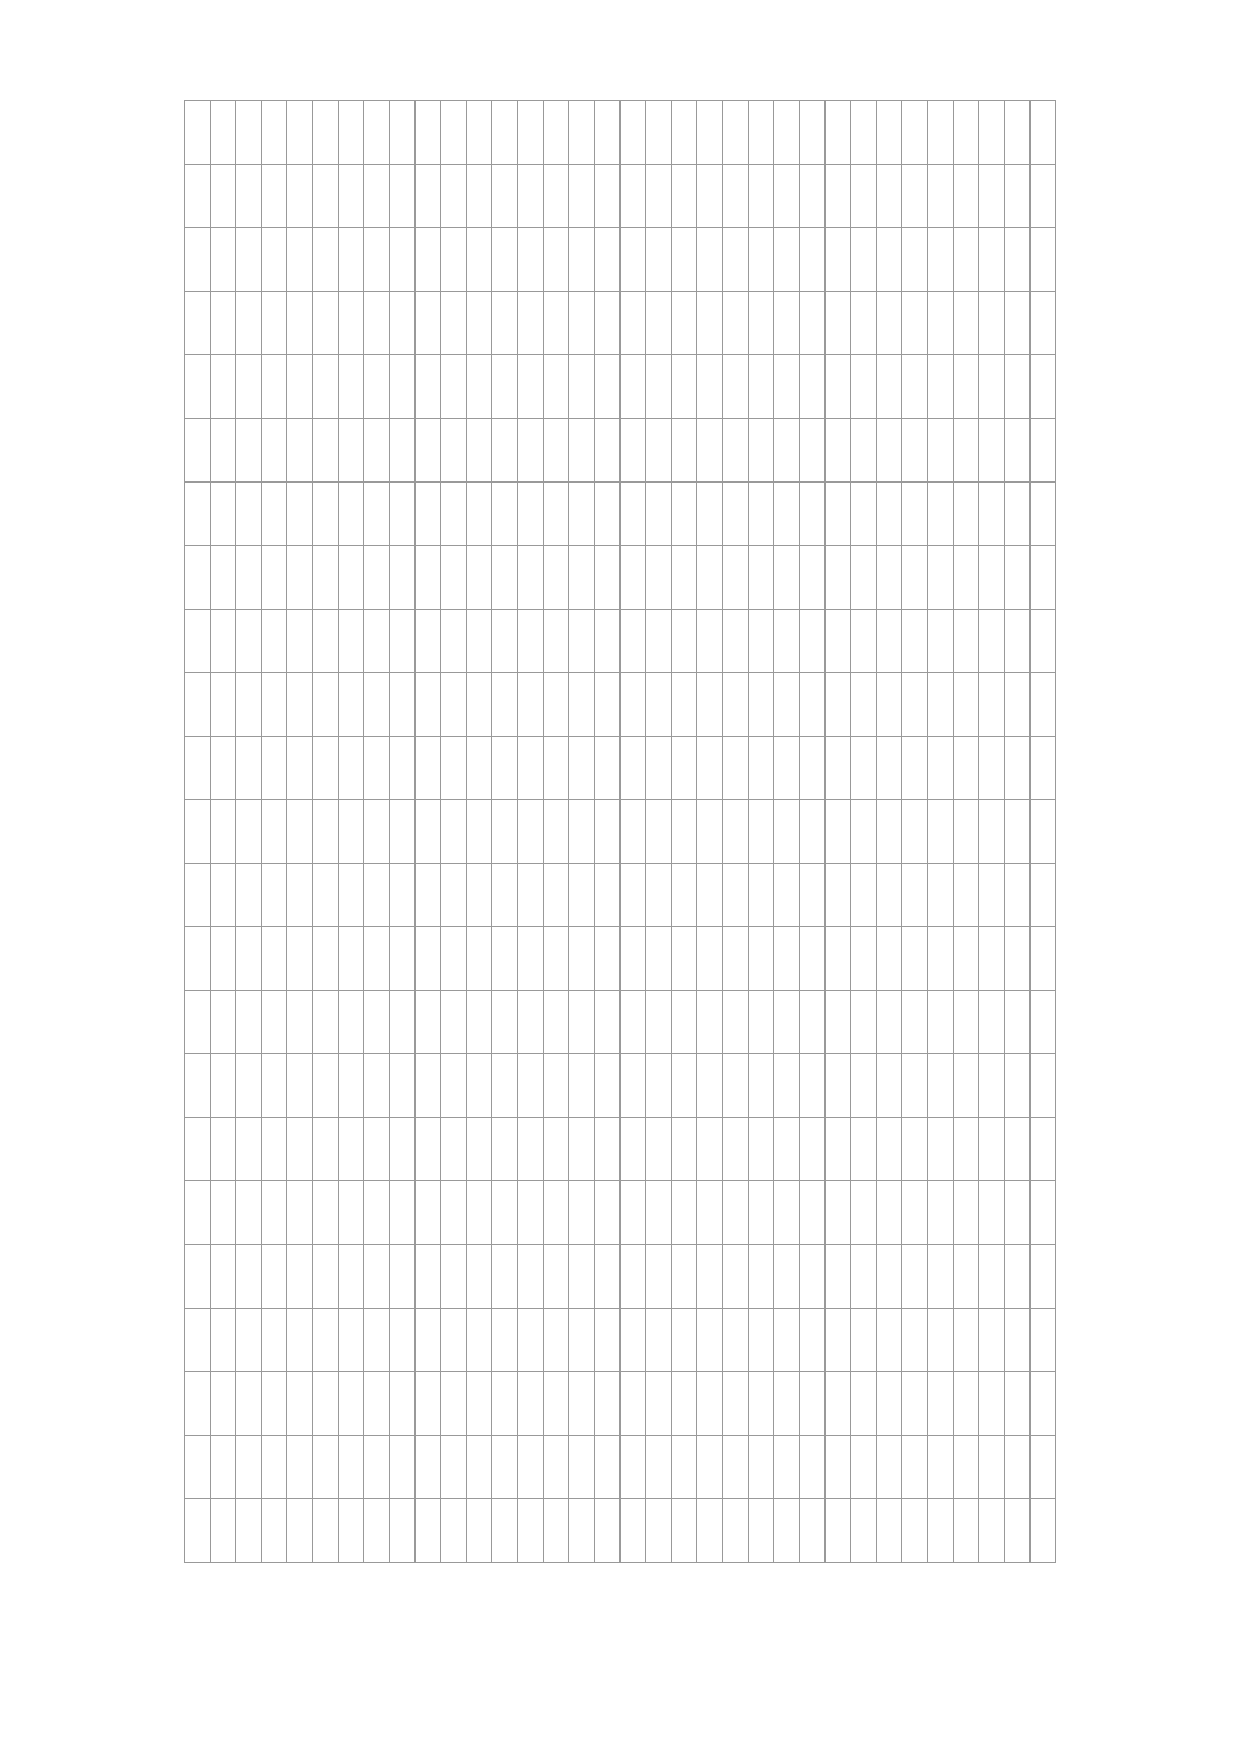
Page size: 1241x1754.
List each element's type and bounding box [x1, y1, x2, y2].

table_cell [569, 1436, 594, 1498]
table_cell [364, 483, 389, 545]
table_cell [287, 1499, 312, 1562]
table_cell [749, 1054, 773, 1117]
table_cell [467, 1372, 491, 1434]
table_cell [800, 800, 824, 863]
table_cell [492, 355, 517, 418]
table_cell [902, 610, 927, 672]
table_cell [1031, 991, 1055, 1053]
table_cell [236, 1054, 261, 1117]
table_cell [339, 1181, 363, 1244]
table_cell [364, 546, 389, 608]
table_cell [569, 991, 594, 1053]
table_cell [774, 991, 799, 1053]
table_cell [185, 1309, 210, 1371]
table_cell [211, 673, 235, 736]
table_cell [749, 927, 773, 990]
table_cell [979, 483, 1004, 545]
table_cell [467, 737, 491, 799]
table_cell [826, 927, 850, 990]
table_cell [595, 1499, 619, 1562]
table_cell [492, 546, 517, 608]
table_cell [749, 1372, 773, 1434]
table_cell [441, 610, 466, 672]
table_cell [621, 800, 645, 863]
table_cell [364, 1181, 389, 1244]
table_cell [569, 546, 594, 608]
table_cell [518, 1309, 543, 1371]
table_cell [416, 800, 440, 863]
table_cell [749, 1436, 773, 1498]
table_cell [211, 1372, 235, 1434]
table_cell [287, 483, 312, 545]
table_cell [621, 1245, 645, 1307]
table_cell [287, 355, 312, 418]
table_cell [185, 292, 210, 354]
table_cell [979, 1118, 1004, 1180]
table_cell [902, 101, 927, 164]
table_cell [211, 228, 235, 291]
table_cell [518, 864, 543, 926]
table_cell [518, 546, 543, 608]
table_cell [518, 419, 543, 481]
table_cell [646, 1436, 671, 1498]
table_cell [211, 1245, 235, 1307]
table_cell [877, 927, 901, 990]
table_cell [569, 927, 594, 990]
table_cell [877, 1118, 901, 1180]
table_cell [313, 610, 338, 672]
table_cell [287, 546, 312, 608]
table_cell [262, 927, 286, 990]
table_cell [364, 292, 389, 354]
table_cell [877, 355, 901, 418]
table_cell [646, 355, 671, 418]
table_cell [749, 673, 773, 736]
table_cell [1005, 419, 1029, 481]
table_cell [287, 1181, 312, 1244]
table_cell [851, 991, 876, 1053]
table_cell [364, 1245, 389, 1307]
table_cell [928, 927, 953, 990]
table_cell [800, 673, 824, 736]
table_cell [364, 1118, 389, 1180]
table_cell [416, 546, 440, 608]
table_cell [313, 1245, 338, 1307]
table_cell [313, 165, 338, 227]
table_cell [646, 1054, 671, 1117]
table_cell [441, 800, 466, 863]
table_cell [287, 101, 312, 164]
table_cell [1031, 673, 1055, 736]
table_cell [262, 1436, 286, 1498]
table_cell [749, 737, 773, 799]
table_cell [672, 673, 696, 736]
table_cell [877, 546, 901, 608]
table_cell [877, 1436, 901, 1498]
table_cell [569, 1309, 594, 1371]
table_cell [569, 864, 594, 926]
table_cell [339, 1054, 363, 1117]
table_cell [518, 1054, 543, 1117]
table_cell [544, 1054, 568, 1117]
table_cell [621, 991, 645, 1053]
table_cell [800, 483, 824, 545]
table_cell [902, 1181, 927, 1244]
table_cell [518, 1245, 543, 1307]
table_cell [416, 165, 440, 227]
table_cell [826, 991, 850, 1053]
table_cell [697, 1309, 722, 1371]
table_cell [723, 292, 748, 354]
table_cell [851, 1372, 876, 1434]
table_cell [569, 1054, 594, 1117]
table_cell [723, 419, 748, 481]
table_cell [569, 1372, 594, 1434]
table_cell [595, 927, 619, 990]
table_cell [1031, 101, 1055, 164]
table_cell [954, 927, 978, 990]
table_cell [877, 228, 901, 291]
table_cell [877, 165, 901, 227]
table_cell [902, 1309, 927, 1371]
table_cell [211, 483, 235, 545]
table_cell [979, 355, 1004, 418]
table_cell [313, 1372, 338, 1434]
table_cell [185, 355, 210, 418]
table_cell [313, 737, 338, 799]
table_cell [697, 1181, 722, 1244]
table_cell [672, 1118, 696, 1180]
table_cell [877, 610, 901, 672]
table_cell [826, 1372, 850, 1434]
table_cell [236, 165, 261, 227]
table_cell [313, 673, 338, 736]
table_cell [697, 355, 722, 418]
table_cell [928, 1118, 953, 1180]
table_cell [492, 991, 517, 1053]
table_cell [441, 737, 466, 799]
table_cell [595, 1372, 619, 1434]
table_cell [877, 101, 901, 164]
table_cell [774, 1245, 799, 1307]
table_cell [826, 419, 850, 481]
table_cell [954, 1118, 978, 1180]
table_cell [697, 483, 722, 545]
table_cell [902, 1436, 927, 1498]
table_cell [800, 927, 824, 990]
table_cell [467, 101, 491, 164]
table_cell [826, 610, 850, 672]
table_cell [211, 1436, 235, 1498]
table_cell [723, 165, 748, 227]
table_cell [185, 737, 210, 799]
table_cell [902, 228, 927, 291]
table_cell [749, 292, 773, 354]
table_cell [621, 228, 645, 291]
table_cell [774, 165, 799, 227]
table_cell [313, 419, 338, 481]
table_cell [390, 483, 414, 545]
table_cell [211, 864, 235, 926]
table_cell [544, 673, 568, 736]
table_cell [774, 419, 799, 481]
table_cell [185, 165, 210, 227]
table_cell [774, 101, 799, 164]
table_cell [544, 864, 568, 926]
table_cell [851, 292, 876, 354]
table_cell [569, 101, 594, 164]
table_cell [262, 737, 286, 799]
table_cell [185, 1054, 210, 1117]
table_cell [902, 1245, 927, 1307]
table_cell [1005, 1372, 1029, 1434]
table_cell [492, 610, 517, 672]
table_cell [467, 673, 491, 736]
table_cell [441, 1054, 466, 1117]
table_cell [595, 483, 619, 545]
table_cell [646, 1309, 671, 1371]
table_cell [569, 419, 594, 481]
table_cell [672, 1436, 696, 1498]
table_cell [339, 355, 363, 418]
table_cell [518, 165, 543, 227]
table_cell [851, 927, 876, 990]
table_cell [518, 1436, 543, 1498]
table_cell [492, 1436, 517, 1498]
table_cell [697, 1245, 722, 1307]
table_cell [723, 1372, 748, 1434]
table_cell [697, 228, 722, 291]
table_cell [851, 1054, 876, 1117]
table_cell [851, 419, 876, 481]
table_cell [364, 1309, 389, 1371]
table_cell [902, 864, 927, 926]
table_cell [416, 737, 440, 799]
table_cell [441, 1309, 466, 1371]
table_cell [492, 1118, 517, 1180]
table_cell [569, 1245, 594, 1307]
table_cell [826, 800, 850, 863]
table_cell [826, 483, 850, 545]
table_cell [467, 228, 491, 291]
table_cell [928, 673, 953, 736]
table_cell [928, 991, 953, 1053]
table_cell [211, 546, 235, 608]
table_cell [928, 1499, 953, 1562]
table_cell [826, 101, 850, 164]
table_cell [467, 927, 491, 990]
table_cell [749, 165, 773, 227]
table_cell [544, 228, 568, 291]
table_cell [826, 1309, 850, 1371]
table_cell [774, 1372, 799, 1434]
table_cell [672, 292, 696, 354]
table_cell [954, 419, 978, 481]
table_cell [954, 292, 978, 354]
table_cell [954, 1436, 978, 1498]
table_cell [979, 292, 1004, 354]
table_cell [800, 610, 824, 672]
table_cell [595, 864, 619, 926]
table_cell [877, 1181, 901, 1244]
table_cell [416, 864, 440, 926]
table_cell [774, 483, 799, 545]
table_cell [954, 1372, 978, 1434]
table_cell [236, 101, 261, 164]
table_cell [723, 483, 748, 545]
table_cell [646, 292, 671, 354]
table_cell [723, 1054, 748, 1117]
table_cell [1005, 673, 1029, 736]
table_cell [928, 1245, 953, 1307]
table_cell [954, 483, 978, 545]
table_cell [954, 165, 978, 227]
table_cell [800, 165, 824, 227]
table_cell [287, 1054, 312, 1117]
table_cell [697, 1372, 722, 1434]
table_cell [467, 800, 491, 863]
table_cell [672, 991, 696, 1053]
table_cell [826, 737, 850, 799]
table_cell [518, 800, 543, 863]
table_cell [544, 991, 568, 1053]
table_cell [646, 546, 671, 608]
table_cell [672, 864, 696, 926]
table_cell [672, 610, 696, 672]
table_cell [621, 355, 645, 418]
table_cell [1005, 228, 1029, 291]
table_cell [287, 419, 312, 481]
table_cell [262, 419, 286, 481]
table_cell [672, 1309, 696, 1371]
table_cell [518, 673, 543, 736]
table_cell [185, 101, 210, 164]
table_cell [826, 1245, 850, 1307]
table_cell [954, 1054, 978, 1117]
table_cell [544, 1499, 568, 1562]
table_cell [390, 991, 414, 1053]
table_cell [390, 355, 414, 418]
table_cell [1031, 1499, 1055, 1562]
table_cell [313, 1309, 338, 1371]
table_cell [492, 1372, 517, 1434]
table_cell [1005, 292, 1029, 354]
table_cell [774, 1436, 799, 1498]
table_cell [441, 1499, 466, 1562]
table_cell [800, 355, 824, 418]
table_cell [390, 864, 414, 926]
table_cell [851, 1181, 876, 1244]
table_cell [646, 610, 671, 672]
table_cell [774, 864, 799, 926]
table_cell [723, 991, 748, 1053]
table_cell [262, 1245, 286, 1307]
table_cell [492, 101, 517, 164]
table_cell [646, 1118, 671, 1180]
table_cell [364, 991, 389, 1053]
table_cell [595, 1118, 619, 1180]
table_cell [851, 610, 876, 672]
table_cell [800, 737, 824, 799]
table_cell [262, 864, 286, 926]
table_cell [1031, 1436, 1055, 1498]
table_cell [697, 864, 722, 926]
table_cell [492, 1181, 517, 1244]
table_cell [979, 1054, 1004, 1117]
table_cell [441, 355, 466, 418]
table_cell [467, 292, 491, 354]
table_cell [826, 355, 850, 418]
table_cell [646, 1245, 671, 1307]
table_cell [211, 610, 235, 672]
table_cell [492, 483, 517, 545]
table_cell [774, 737, 799, 799]
table_cell [211, 927, 235, 990]
table_cell [518, 1499, 543, 1562]
table_cell [390, 927, 414, 990]
table_cell [339, 546, 363, 608]
table_cell [211, 1054, 235, 1117]
table_cell [544, 1436, 568, 1498]
table_cell [544, 737, 568, 799]
table_cell [954, 1181, 978, 1244]
table_cell [518, 292, 543, 354]
table_cell [979, 1372, 1004, 1434]
table_cell [877, 1499, 901, 1562]
table_cell [262, 483, 286, 545]
table_cell [928, 292, 953, 354]
table_cell [774, 1054, 799, 1117]
table_cell [467, 991, 491, 1053]
table_cell [851, 228, 876, 291]
table_cell [877, 1309, 901, 1371]
table_cell [339, 165, 363, 227]
table_cell [518, 355, 543, 418]
table_cell [774, 1118, 799, 1180]
table_cell [672, 228, 696, 291]
table_cell [390, 1436, 414, 1498]
table_cell [441, 419, 466, 481]
table_cell [774, 355, 799, 418]
table_cell [1031, 800, 1055, 863]
table_cell [262, 292, 286, 354]
table_cell [441, 1372, 466, 1434]
table_cell [441, 101, 466, 164]
table_cell [1031, 1054, 1055, 1117]
table_cell [339, 1245, 363, 1307]
table_cell [441, 228, 466, 291]
table_cell [1031, 355, 1055, 418]
table_cell [672, 1054, 696, 1117]
table_cell [749, 355, 773, 418]
table_cell [979, 1499, 1004, 1562]
table_cell [646, 864, 671, 926]
table_cell [697, 165, 722, 227]
table_cell [902, 800, 927, 863]
table_cell [569, 165, 594, 227]
table_cell [416, 1181, 440, 1244]
table_cell [262, 1309, 286, 1371]
table_cell [979, 927, 1004, 990]
table_cell [1005, 800, 1029, 863]
table_cell [928, 610, 953, 672]
table_cell [902, 1372, 927, 1434]
table_cell [313, 101, 338, 164]
table_cell [185, 673, 210, 736]
table_cell [544, 800, 568, 863]
table_cell [416, 927, 440, 990]
table_cell [877, 800, 901, 863]
table_cell [851, 1118, 876, 1180]
table_cell [697, 673, 722, 736]
table_cell [544, 546, 568, 608]
table_cell [262, 355, 286, 418]
table_cell [928, 1372, 953, 1434]
table_cell [492, 292, 517, 354]
table_cell [262, 1372, 286, 1434]
table_cell [826, 1181, 850, 1244]
table_cell [595, 1245, 619, 1307]
table_cell [287, 864, 312, 926]
table_cell [339, 1499, 363, 1562]
table_cell [211, 1499, 235, 1562]
table_cell [390, 165, 414, 227]
table_cell [262, 610, 286, 672]
table_cell [262, 101, 286, 164]
table_cell [1005, 610, 1029, 672]
table_cell [339, 483, 363, 545]
table_cell [544, 483, 568, 545]
table_cell [1005, 483, 1029, 545]
table_cell [467, 1054, 491, 1117]
table_cell [877, 737, 901, 799]
table_cell [211, 355, 235, 418]
table_cell [339, 101, 363, 164]
table_cell [569, 355, 594, 418]
table_cell [1031, 1245, 1055, 1307]
table_cell [416, 419, 440, 481]
table_cell [467, 864, 491, 926]
table_cell [364, 864, 389, 926]
table_cell [467, 1118, 491, 1180]
table_cell [749, 228, 773, 291]
table_cell [646, 101, 671, 164]
table_cell [851, 1309, 876, 1371]
table_cell [672, 1181, 696, 1244]
table_cell [390, 610, 414, 672]
table_cell [544, 165, 568, 227]
table_cell [697, 610, 722, 672]
table_cell [416, 101, 440, 164]
table_cell [902, 546, 927, 608]
table_cell [339, 1118, 363, 1180]
table_cell [723, 1118, 748, 1180]
table_cell [390, 1054, 414, 1117]
table_cell [595, 228, 619, 291]
table_cell [185, 419, 210, 481]
table_cell [185, 1372, 210, 1434]
table_cell [339, 737, 363, 799]
table_cell [774, 546, 799, 608]
table_cell [851, 1499, 876, 1562]
table_cell [287, 292, 312, 354]
table_cell [1005, 1181, 1029, 1244]
table_cell [569, 1499, 594, 1562]
table_cell [595, 737, 619, 799]
table_cell [339, 800, 363, 863]
table_cell [595, 1054, 619, 1117]
table_cell [928, 800, 953, 863]
table_cell [416, 1309, 440, 1371]
table_cell [185, 1181, 210, 1244]
table_cell [287, 927, 312, 990]
table_cell [313, 1436, 338, 1498]
table_cell [851, 864, 876, 926]
table_cell [236, 1499, 261, 1562]
table_cell [313, 228, 338, 291]
table_cell [236, 1181, 261, 1244]
table_cell [416, 1372, 440, 1434]
table_cell [364, 101, 389, 164]
table_cell [902, 292, 927, 354]
table_cell [364, 228, 389, 291]
table_cell [954, 1245, 978, 1307]
table_cell [364, 610, 389, 672]
table_cell [749, 419, 773, 481]
table_cell [262, 800, 286, 863]
table_cell [1031, 864, 1055, 926]
table_cell [646, 1499, 671, 1562]
table_cell [826, 1499, 850, 1562]
table_cell [826, 228, 850, 291]
table_cell [236, 419, 261, 481]
table_cell [954, 1309, 978, 1371]
table_cell [569, 800, 594, 863]
table_cell [390, 1245, 414, 1307]
table_cell [313, 864, 338, 926]
table_cell [518, 483, 543, 545]
table_cell [697, 1436, 722, 1498]
table_cell [851, 800, 876, 863]
table_cell [492, 800, 517, 863]
table_cell [492, 1499, 517, 1562]
table_cell [621, 1054, 645, 1117]
table_cell [467, 546, 491, 608]
table_cell [467, 610, 491, 672]
table_cell [492, 419, 517, 481]
table_cell [467, 1309, 491, 1371]
table_cell [723, 610, 748, 672]
table_cell [800, 1309, 824, 1371]
table_cell [287, 737, 312, 799]
table_cell [262, 228, 286, 291]
table_cell [595, 419, 619, 481]
table_cell [339, 1309, 363, 1371]
table_cell [492, 228, 517, 291]
table_cell [364, 737, 389, 799]
table_cell [313, 800, 338, 863]
table_cell [1005, 355, 1029, 418]
table_cell [800, 419, 824, 481]
table_cell [544, 1181, 568, 1244]
table_cell [774, 292, 799, 354]
table_cell [621, 292, 645, 354]
table_cell [954, 864, 978, 926]
table_cell [697, 800, 722, 863]
table_cell [595, 355, 619, 418]
table_cell [416, 292, 440, 354]
table_cell [1031, 483, 1055, 545]
table_cell [492, 1245, 517, 1307]
table_cell [672, 737, 696, 799]
table_cell [390, 1118, 414, 1180]
table_cell [236, 927, 261, 990]
table_cell [313, 292, 338, 354]
table_cell [390, 1372, 414, 1434]
table_cell [390, 737, 414, 799]
table_cell [313, 355, 338, 418]
table_cell [339, 673, 363, 736]
table_cell [595, 1181, 619, 1244]
table_cell [236, 355, 261, 418]
table_cell [1031, 419, 1055, 481]
table_cell [697, 927, 722, 990]
table_cell [544, 292, 568, 354]
table_cell [339, 610, 363, 672]
table_cell [595, 991, 619, 1053]
table_cell [749, 800, 773, 863]
table_cell [1005, 991, 1029, 1053]
table_cell [979, 800, 1004, 863]
table_cell [902, 355, 927, 418]
table_cell [416, 355, 440, 418]
table_cell [621, 864, 645, 926]
table_cell [672, 927, 696, 990]
table_cell [416, 228, 440, 291]
table_cell [236, 292, 261, 354]
table_cell [364, 673, 389, 736]
table_cell [595, 1309, 619, 1371]
table_cell [262, 1181, 286, 1244]
table_cell [954, 228, 978, 291]
table_cell [979, 864, 1004, 926]
table_cell [672, 165, 696, 227]
table_cell [902, 1499, 927, 1562]
table_cell [826, 1118, 850, 1180]
table_cell [800, 1181, 824, 1244]
table_cell [1031, 610, 1055, 672]
table_cell [441, 673, 466, 736]
table_cell [928, 864, 953, 926]
table_cell [979, 673, 1004, 736]
table_cell [877, 1372, 901, 1434]
table_cell [1005, 864, 1029, 926]
table_cell [287, 228, 312, 291]
table_cell [441, 1245, 466, 1307]
table_cell [902, 991, 927, 1053]
table_cell [774, 673, 799, 736]
table_cell [339, 991, 363, 1053]
table_cell [774, 1499, 799, 1562]
table_cell [877, 991, 901, 1053]
table_cell [185, 228, 210, 291]
table_cell [979, 228, 1004, 291]
table_cell [339, 419, 363, 481]
table_cell [621, 927, 645, 990]
table_cell [518, 228, 543, 291]
table_cell [697, 419, 722, 481]
table_cell [185, 1436, 210, 1498]
table_cell [467, 1499, 491, 1562]
table_cell [211, 1181, 235, 1244]
table_cell [1031, 737, 1055, 799]
table_cell [416, 1499, 440, 1562]
table_cell [774, 1309, 799, 1371]
table_cell [236, 673, 261, 736]
table_cell [313, 1118, 338, 1180]
table_cell [518, 101, 543, 164]
table_cell [185, 1499, 210, 1562]
table_cell [646, 927, 671, 990]
table_cell [518, 737, 543, 799]
table_cell [928, 101, 953, 164]
table_cell [723, 673, 748, 736]
table_cell [851, 546, 876, 608]
table_cell [492, 864, 517, 926]
table_cell [646, 165, 671, 227]
table_cell [877, 419, 901, 481]
table_cell [313, 1181, 338, 1244]
table_cell [467, 483, 491, 545]
table_cell [928, 483, 953, 545]
table_cell [723, 1436, 748, 1498]
table_cell [723, 1499, 748, 1562]
table_cell [723, 1181, 748, 1244]
table_cell [621, 483, 645, 545]
table_cell [467, 1436, 491, 1498]
table_cell [826, 292, 850, 354]
table_cell [390, 101, 414, 164]
table_cell [595, 292, 619, 354]
table_cell [723, 546, 748, 608]
table_cell [954, 355, 978, 418]
table_cell [544, 101, 568, 164]
table_cell [211, 991, 235, 1053]
table_cell [954, 610, 978, 672]
table_cell [697, 991, 722, 1053]
table_cell [287, 165, 312, 227]
table_cell [364, 419, 389, 481]
table_cell [800, 1118, 824, 1180]
table_cell [544, 1118, 568, 1180]
table_cell [390, 546, 414, 608]
table_cell [518, 1181, 543, 1244]
table_cell [287, 1309, 312, 1371]
table_cell [697, 1499, 722, 1562]
table_cell [749, 864, 773, 926]
table_cell [595, 800, 619, 863]
table_cell [954, 101, 978, 164]
table_cell [313, 927, 338, 990]
table_cell [851, 1245, 876, 1307]
table_cell [800, 228, 824, 291]
table_cell [236, 737, 261, 799]
table_cell [262, 546, 286, 608]
table_cell [364, 1372, 389, 1434]
table_cell [749, 1499, 773, 1562]
table_cell [928, 1054, 953, 1117]
table_cell [492, 1054, 517, 1117]
table_cell [262, 1499, 286, 1562]
table_cell [441, 483, 466, 545]
table_cell [672, 419, 696, 481]
table_cell [928, 165, 953, 227]
table_cell [800, 1372, 824, 1434]
table_cell [800, 292, 824, 354]
table_cell [211, 292, 235, 354]
table_cell [364, 1436, 389, 1498]
table_cell [236, 546, 261, 608]
table_cell [902, 927, 927, 990]
table_cell [544, 419, 568, 481]
table_cell [928, 1309, 953, 1371]
table_cell [185, 1118, 210, 1180]
table_cell [492, 927, 517, 990]
table_cell [441, 864, 466, 926]
table_cell [236, 1118, 261, 1180]
table_cell [1031, 1181, 1055, 1244]
table_cell [672, 1499, 696, 1562]
table_cell [287, 1436, 312, 1498]
table_cell [1005, 1118, 1029, 1180]
table_cell [979, 1436, 1004, 1498]
table_cell [877, 292, 901, 354]
table_cell [262, 1118, 286, 1180]
table_cell [390, 228, 414, 291]
table_cell [467, 1245, 491, 1307]
table_cell [339, 927, 363, 990]
table_cell [621, 737, 645, 799]
table_cell [851, 165, 876, 227]
table_cell [595, 1436, 619, 1498]
table_cell [390, 1309, 414, 1371]
table_cell [416, 1436, 440, 1498]
table_cell [1005, 1054, 1029, 1117]
table_cell [1031, 546, 1055, 608]
table_cell [646, 228, 671, 291]
table_cell [646, 991, 671, 1053]
table_cell [364, 800, 389, 863]
table_cell [928, 355, 953, 418]
table_cell [313, 991, 338, 1053]
table_cell [697, 292, 722, 354]
table_cell [800, 1436, 824, 1498]
table_cell [697, 1054, 722, 1117]
table_cell [236, 1372, 261, 1434]
table_cell [236, 1245, 261, 1307]
table_cell [467, 1181, 491, 1244]
table_cell [826, 673, 850, 736]
table_cell [979, 419, 1004, 481]
table_cell [390, 800, 414, 863]
table_cell [211, 1309, 235, 1371]
table_cell [928, 1181, 953, 1244]
table_cell [902, 419, 927, 481]
table_cell [544, 1309, 568, 1371]
table_cell [569, 610, 594, 672]
table_cell [723, 927, 748, 990]
table_cell [185, 800, 210, 863]
table_cell [774, 610, 799, 672]
table_cell [185, 991, 210, 1053]
table_cell [749, 546, 773, 608]
table_cell [1005, 546, 1029, 608]
table_cell [364, 927, 389, 990]
table_cell [697, 737, 722, 799]
table_cell [287, 1245, 312, 1307]
table_cell [749, 991, 773, 1053]
table_cell [928, 1436, 953, 1498]
table_cell [774, 228, 799, 291]
table_cell [646, 1372, 671, 1434]
table_cell [954, 1499, 978, 1562]
table_cell [262, 165, 286, 227]
table_cell [902, 483, 927, 545]
table_cell [211, 101, 235, 164]
table_cell [749, 1118, 773, 1180]
table_cell [518, 1118, 543, 1180]
table_cell [851, 101, 876, 164]
table_cell [954, 800, 978, 863]
table_cell [492, 165, 517, 227]
table_cell [313, 1499, 338, 1562]
table_cell [364, 1499, 389, 1562]
table_cell [672, 355, 696, 418]
table_cell [544, 1372, 568, 1434]
table_cell [236, 800, 261, 863]
table_cell [441, 546, 466, 608]
table_cell [697, 546, 722, 608]
table_cell [877, 1245, 901, 1307]
table_cell [672, 483, 696, 545]
table_cell [826, 165, 850, 227]
table_cell [1005, 1245, 1029, 1307]
table_cell [1031, 927, 1055, 990]
table_cell [185, 483, 210, 545]
table_cell [236, 991, 261, 1053]
table_cell [749, 1245, 773, 1307]
table_cell [800, 101, 824, 164]
table_cell [621, 1436, 645, 1498]
table_cell [646, 419, 671, 481]
table_cell [928, 737, 953, 799]
table_cell [185, 927, 210, 990]
table_cell [211, 165, 235, 227]
table_cell [646, 800, 671, 863]
table_cell [287, 800, 312, 863]
table_cell [979, 610, 1004, 672]
table_cell [569, 1118, 594, 1180]
table_cell [569, 737, 594, 799]
table_cell [518, 927, 543, 990]
table_cell [877, 1054, 901, 1117]
table_cell [723, 355, 748, 418]
table_cell [416, 1118, 440, 1180]
table_cell [800, 546, 824, 608]
table_cell [723, 864, 748, 926]
table_cell [749, 1309, 773, 1371]
table_cell [723, 228, 748, 291]
table_cell [851, 673, 876, 736]
table_cell [185, 546, 210, 608]
table_cell [390, 419, 414, 481]
table_cell [518, 1372, 543, 1434]
table_cell [211, 419, 235, 481]
table_cell [877, 864, 901, 926]
table_cell [569, 483, 594, 545]
table_cell [313, 483, 338, 545]
table_cell [749, 1181, 773, 1244]
table_cell [646, 1181, 671, 1244]
table_cell [339, 864, 363, 926]
table_cell [569, 228, 594, 291]
table_cell [954, 737, 978, 799]
table_cell [492, 673, 517, 736]
table_cell [621, 1309, 645, 1371]
table_cell [544, 927, 568, 990]
table_cell [390, 1181, 414, 1244]
table_cell [416, 483, 440, 545]
table_cell [979, 1309, 1004, 1371]
table_cell [467, 165, 491, 227]
table_cell [467, 419, 491, 481]
table_cell [569, 292, 594, 354]
table_cell [1005, 1499, 1029, 1562]
table_cell [954, 546, 978, 608]
table_cell [544, 1245, 568, 1307]
table_cell [1031, 1309, 1055, 1371]
table_cell [928, 228, 953, 291]
table_cell [826, 546, 850, 608]
table_cell [262, 1054, 286, 1117]
table_cell [595, 546, 619, 608]
table_cell [723, 1245, 748, 1307]
table_cell [441, 1118, 466, 1180]
table_cell [544, 610, 568, 672]
table_cell [723, 101, 748, 164]
table_cell [287, 1372, 312, 1434]
table_cell [1005, 927, 1029, 990]
table_cell [364, 355, 389, 418]
table_cell [416, 673, 440, 736]
table_cell [518, 610, 543, 672]
table_cell [492, 1309, 517, 1371]
table_cell [954, 673, 978, 736]
table_cell [1005, 1309, 1029, 1371]
table_cell [723, 1309, 748, 1371]
table_cell [595, 165, 619, 227]
table_cell [979, 1245, 1004, 1307]
table_cell [492, 737, 517, 799]
table_cell [390, 673, 414, 736]
table_cell [416, 1245, 440, 1307]
table_cell [902, 165, 927, 227]
table_cell [441, 292, 466, 354]
table_cell [236, 1436, 261, 1498]
table_cell [621, 101, 645, 164]
table_cell [211, 737, 235, 799]
table_cell [390, 1499, 414, 1562]
table_cell [595, 610, 619, 672]
table_cell [851, 483, 876, 545]
table_cell [236, 610, 261, 672]
table_cell [621, 1499, 645, 1562]
table_cell [1031, 292, 1055, 354]
table_cell [262, 991, 286, 1053]
table_cell [749, 483, 773, 545]
table_cell [1005, 1436, 1029, 1498]
table_cell [851, 355, 876, 418]
table_cell [928, 546, 953, 608]
table_cell [979, 991, 1004, 1053]
table_cell [646, 483, 671, 545]
table_cell [646, 673, 671, 736]
table_cell [979, 165, 1004, 227]
table_cell [672, 101, 696, 164]
table_cell [979, 101, 1004, 164]
table_cell [902, 1118, 927, 1180]
table_cell [364, 165, 389, 227]
table_cell [236, 1309, 261, 1371]
table_cell [236, 483, 261, 545]
table_cell [364, 1054, 389, 1117]
table_cell [851, 1436, 876, 1498]
table_cell [390, 292, 414, 354]
table_cell [621, 1372, 645, 1434]
table_cell [800, 864, 824, 926]
table_cell [979, 737, 1004, 799]
table_cell [851, 737, 876, 799]
table_cell [287, 1118, 312, 1180]
table_cell [569, 673, 594, 736]
table_cell [262, 673, 286, 736]
table_cell [902, 1054, 927, 1117]
table_cell [672, 546, 696, 608]
table_cell [339, 1372, 363, 1434]
table_cell [621, 165, 645, 227]
table_cell [1005, 165, 1029, 227]
table_cell [441, 991, 466, 1053]
table_cell [595, 673, 619, 736]
table_cell [621, 610, 645, 672]
table_cell [672, 1245, 696, 1307]
table_cell [185, 610, 210, 672]
table_cell [902, 737, 927, 799]
table_cell [211, 800, 235, 863]
table_cell [928, 419, 953, 481]
table_cell [441, 1436, 466, 1498]
table_cell [467, 355, 491, 418]
table_cell [621, 546, 645, 608]
table_cell [211, 1118, 235, 1180]
table_cell [569, 1181, 594, 1244]
table_cell [749, 101, 773, 164]
table_cell [774, 1181, 799, 1244]
table_cell [441, 927, 466, 990]
table_cell [877, 673, 901, 736]
table_cell [236, 228, 261, 291]
table_cell [441, 165, 466, 227]
table_cell [774, 800, 799, 863]
table_cell [595, 101, 619, 164]
table_cell [441, 1181, 466, 1244]
table_cell [287, 991, 312, 1053]
table_cell [800, 1245, 824, 1307]
table_cell [697, 101, 722, 164]
table_cell [621, 1181, 645, 1244]
table_cell [800, 1054, 824, 1117]
table_cell [621, 419, 645, 481]
table_cell [416, 610, 440, 672]
table_cell [646, 737, 671, 799]
table_cell [185, 864, 210, 926]
table_cell [1031, 165, 1055, 227]
table_cell [416, 1054, 440, 1117]
table_cell [672, 800, 696, 863]
table_cell [954, 991, 978, 1053]
table_cell [313, 1054, 338, 1117]
table_cell [287, 673, 312, 736]
table_cell [185, 1245, 210, 1307]
table_cell [723, 737, 748, 799]
table_cell [826, 1436, 850, 1498]
table_cell [826, 1054, 850, 1117]
table_cell [236, 864, 261, 926]
table_cell [339, 228, 363, 291]
table_cell [313, 546, 338, 608]
table_cell [1031, 228, 1055, 291]
table_cell [1005, 737, 1029, 799]
table_cell [979, 546, 1004, 608]
table_cell [287, 610, 312, 672]
table_cell [339, 1436, 363, 1498]
table_cell [544, 355, 568, 418]
table_cell [774, 927, 799, 990]
table_cell [672, 1372, 696, 1434]
table_cell [1005, 101, 1029, 164]
table_cell [800, 1499, 824, 1562]
table_cell [877, 483, 901, 545]
table_cell [902, 673, 927, 736]
table_cell [749, 610, 773, 672]
table_cell [697, 1118, 722, 1180]
table_cell [416, 991, 440, 1053]
table_cell [826, 864, 850, 926]
table_cell [621, 673, 645, 736]
table_cell [800, 991, 824, 1053]
table_cell [979, 1181, 1004, 1244]
table_cell [723, 800, 748, 863]
table_cell [1031, 1372, 1055, 1434]
table_cell [339, 292, 363, 354]
table_cell [1031, 1118, 1055, 1180]
table_cell [621, 1118, 645, 1180]
table_cell [518, 991, 543, 1053]
